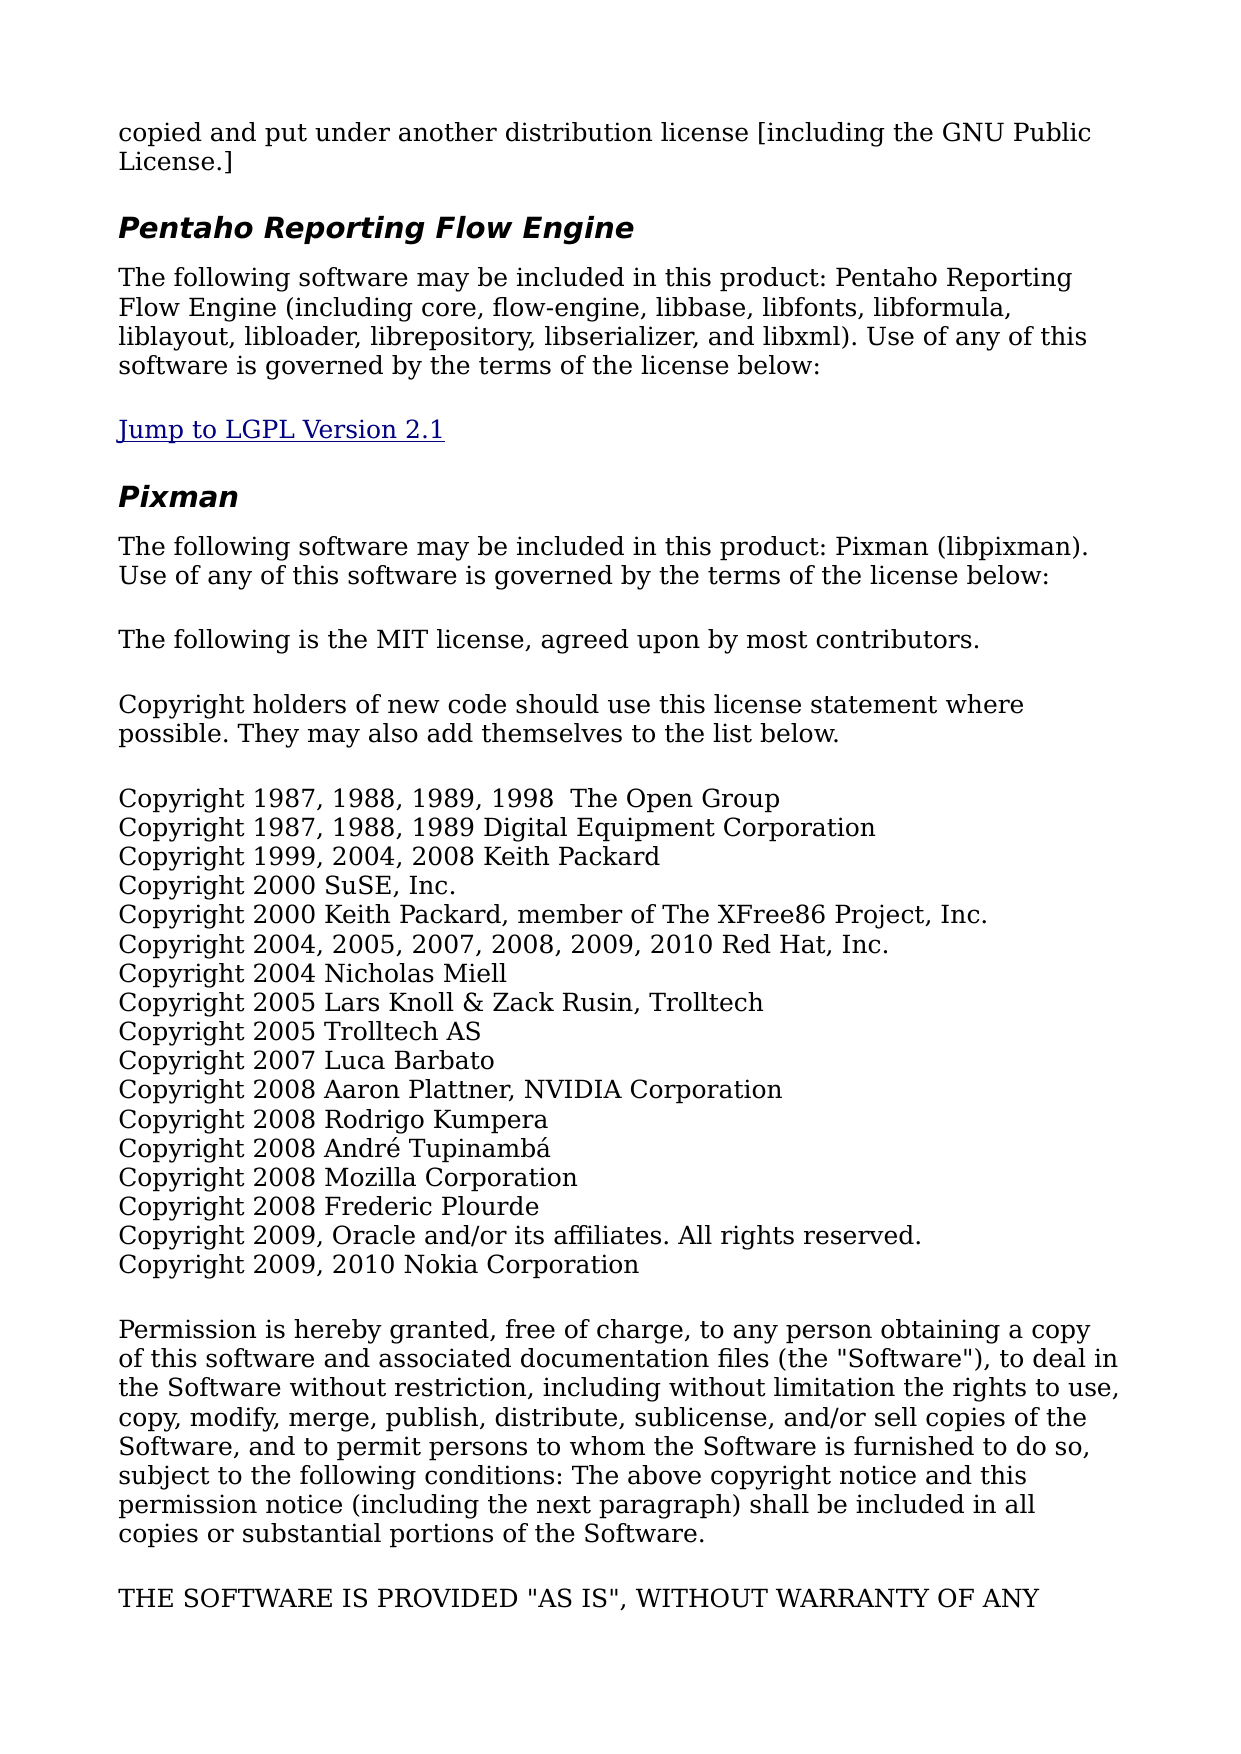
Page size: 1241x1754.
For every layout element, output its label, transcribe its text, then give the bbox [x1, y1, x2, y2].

text Copyright 1987, 1988, 1989, 1998 The Open Group Copyright 1987, 1988, 1989 Digital Equipment Corporation Copyright 1999, 2004, 2008 Keith Packard Copyright 2000 SuSE, Inc. Copyright 2000 Keith Packard, member of The XFree86 Project, Inc. Copyright 2004, 2005, 2007, 2008, 2009, 2010 Red Hat, Inc. Copyright 2004 Nicholas Miell Copyright 2005 Lars Knoll & Zack Rusin, Trolltech Copyright 2005 Trolltech AS Copyright 2007 Luca Barbato Copyright 2008 Aaron Plattner, NVIDIA Corporation Copyright 2008 Rodrigo Kumpera Copyright 2008 André Tupinambá Copyright 2008 Mozilla Corporation Copyright 2008 Frederic Plourde Copyright 2009, Oracle and/or its affiliates. All rights reserved. Copyright 2009, 2010 Nokia Corporation [118, 784, 1122, 1280]
text The following software may be included in this product: Pixman (libpixman). Use of any of this software is governed by the terms of the license below: [118, 532, 1122, 590]
text Jump to LGPL Version 2.1 [118, 416, 1122, 445]
text copied and put under another distribution license [including the GNU Public License.] [118, 118, 1122, 176]
subtitle Pentaho Reporting Flow Engine [118, 212, 1122, 246]
text The following is the MIT license, agreed upon by most contributors. [118, 626, 1122, 655]
text The following software may be included in this product: Pentaho Reporting Flow Engine (including core, flow-engine, libbase, libfonts, libformula, liblayout, libloader, librepository, libserializer, and libxml). Use of any of this software is governed by the terms of the license below: [118, 263, 1122, 380]
text Permission is hereby granted, free of charge, to any person obtaining a copy of this software and associated documentation files (the "Software"), to deal in the Software without restriction, including without limitation the rights to use, copy, modify, merge, publish, distribute, sublicense, and/or sell copies of the Software, and to permit persons to whom the Software is furnished to do so, subject to the following conditions: The above copyright notice and this permission notice (including the next paragraph) shall be included in all copies or substantial portions of the Software. [118, 1315, 1122, 1548]
text THE SOFTWARE IS PROVIDED "AS IS", WITHOUT WARRANTY OF ANY [118, 1584, 1122, 1613]
text Copyright holders of new code should use this license statement where possible. They may also add themselves to the list below. [118, 690, 1122, 748]
subtitle Pixman [118, 480, 1122, 514]
